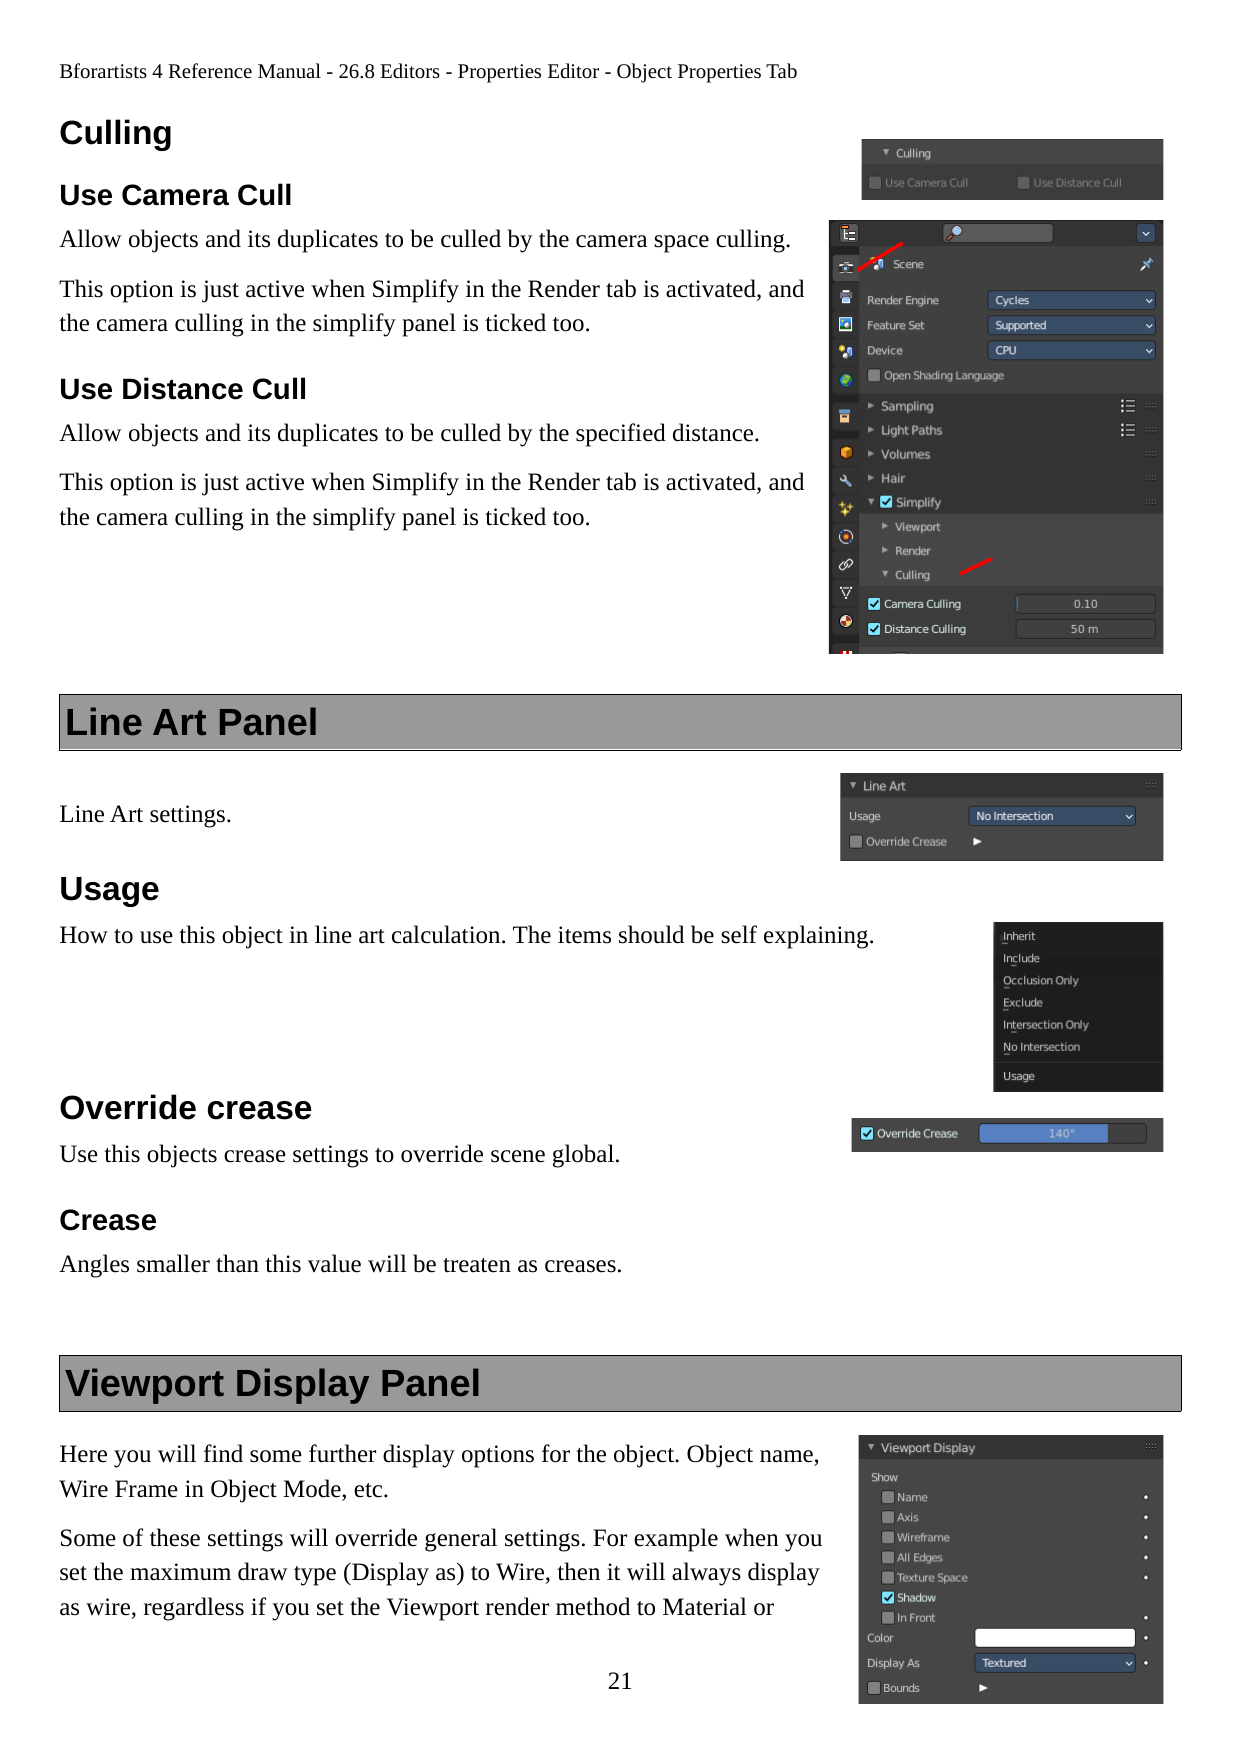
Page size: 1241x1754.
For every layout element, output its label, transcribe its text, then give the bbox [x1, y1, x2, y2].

text Use this objects crease settings to override scene global. [59, 1139, 1181, 1168]
picture [851, 1118, 1164, 1152]
subtitle Usage [59, 869, 1181, 907]
picture [828, 220, 1164, 654]
subtitle Crease [59, 1203, 1181, 1236]
text This option is just active when Simplify in the Render tab is activated, and the camera culling in the simplify panel is ticked too. [59, 467, 828, 530]
subtitle Use Distance Cull [59, 372, 828, 406]
picture [993, 922, 1164, 1092]
table_header Line Art Panel [60, 695, 1181, 749]
text This option is just active when Simplify in the Render tab is activated, and the camera culling in the simplify panel is ticked too. [59, 274, 828, 337]
subtitle [1164, 372, 1181, 406]
text [1164, 799, 1181, 827]
subtitle Culling [59, 113, 1181, 151]
text Here you will find some further display options for the object. Object name, Wire Frame in Object Mode, etc. [59, 1439, 858, 1503]
text Some of these settings will override general settings. For example when you set the maximum draw type (Display as) to Wire, then it will always display as wire, regardless if you set the Viewport render method to Material or [59, 1523, 858, 1621]
text Allow objects and its duplicates to be culled by the camera space culling. [59, 224, 828, 253]
text How to use this object in line art calculation. The items should be self explaining. [59, 920, 1181, 948]
table_header Viewport Display Panel [60, 1356, 1181, 1411]
subtitle Override crease [59, 1088, 1181, 1126]
subtitle Use Camera Cull [59, 178, 1181, 212]
picture [858, 1435, 1164, 1704]
text Allow objects and its duplicates to be culled by the specified distance. [59, 418, 828, 447]
text Line Art settings. [59, 799, 840, 827]
text Angles smaller than this value will be treaten as creases. [59, 1249, 1181, 1278]
picture [840, 773, 1164, 861]
